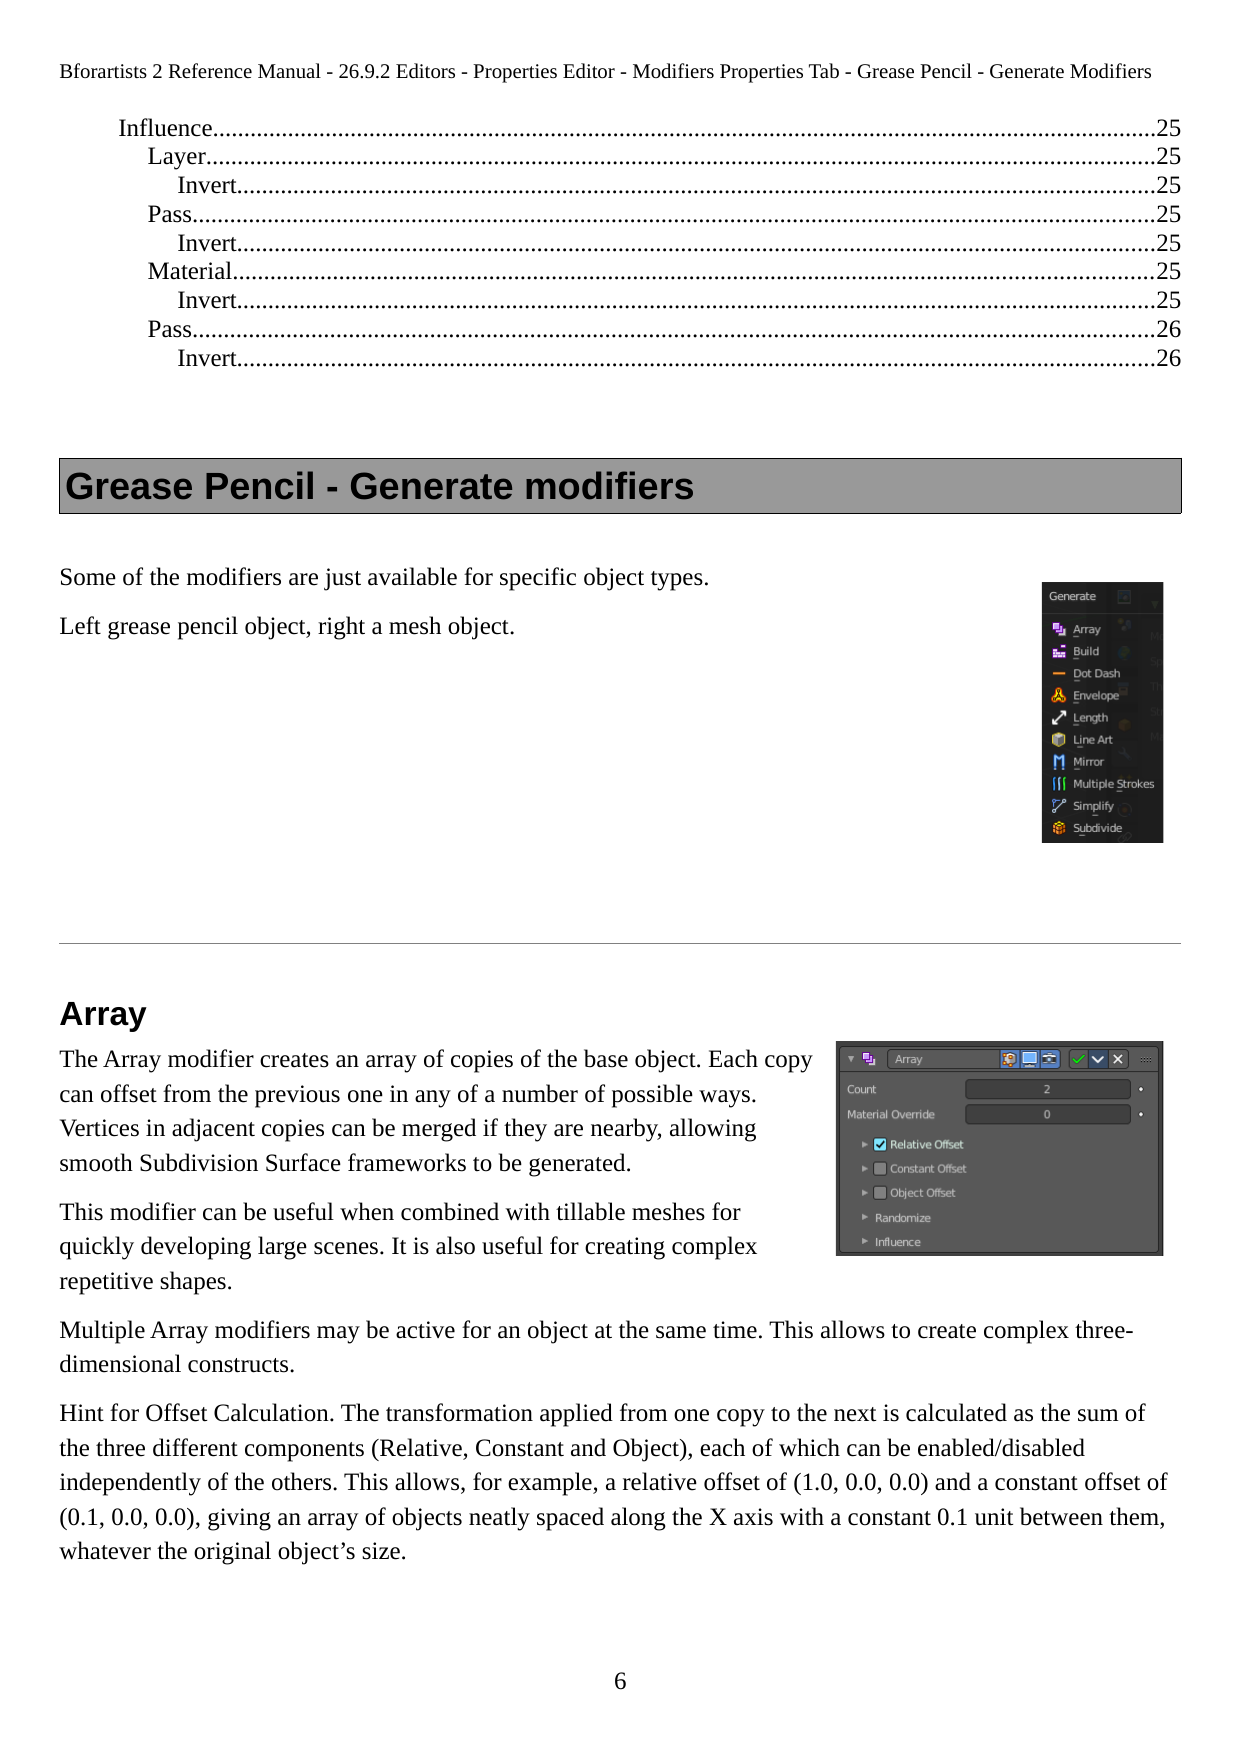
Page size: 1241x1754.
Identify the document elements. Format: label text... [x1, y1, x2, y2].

picture [1041, 582, 1164, 843]
text Invert 25 [177, 228, 1181, 256]
text This modifier can be useful when combined with tillable meshes for quickly developing large scenes. It is also useful for creating complex repetitive shapes. [59, 1197, 1181, 1295]
text Invert 25 [177, 170, 1181, 199]
text The Array modifier creates an array of copies of the base object. Each copy can offset from the previous one in any of a number of possible ways. Vertices in adjacent copies can be merged if they are nearby, allowing smooth Subdivision Surface frameworks to be generated. [59, 1044, 835, 1177]
text Some of the modifiers are just available for specific object types. [59, 562, 1181, 591]
table_header Grease Pencil - Generate modifiers [60, 459, 1181, 513]
text Invert 26 [177, 343, 1181, 371]
text Influence 25 [118, 113, 1181, 141]
text Pass 25 [147, 199, 1181, 228]
text Invert 25 [177, 285, 1181, 314]
picture [835, 1041, 1164, 1256]
text Pass 26 [147, 314, 1181, 343]
text Hint for Offset Calculation. The transformation applied from one copy to the next is calculated as the sum of the three different components (Relative, Constant and Object), each of which can be enabled/disabled independently of the others. This allows, for example, a relative offset of (1.0, 0.0, 0.0) and a constant offset of (0.1, 0.0, 0.0), giving an array of objects neatly spaced along the X axis with a constant 0.1 unit between them, whatever the original object’s size. [59, 1398, 1181, 1565]
subtitle Array [59, 993, 1181, 1032]
text Layer 25 [147, 141, 1181, 170]
text Left grease pencil object, right a mesh object. [59, 611, 1041, 640]
text Material 25 [147, 256, 1181, 285]
text Multiple Array modifiers may be active for an object at the same time. This allows to create complex three-dimensional constructs. [59, 1315, 1181, 1378]
